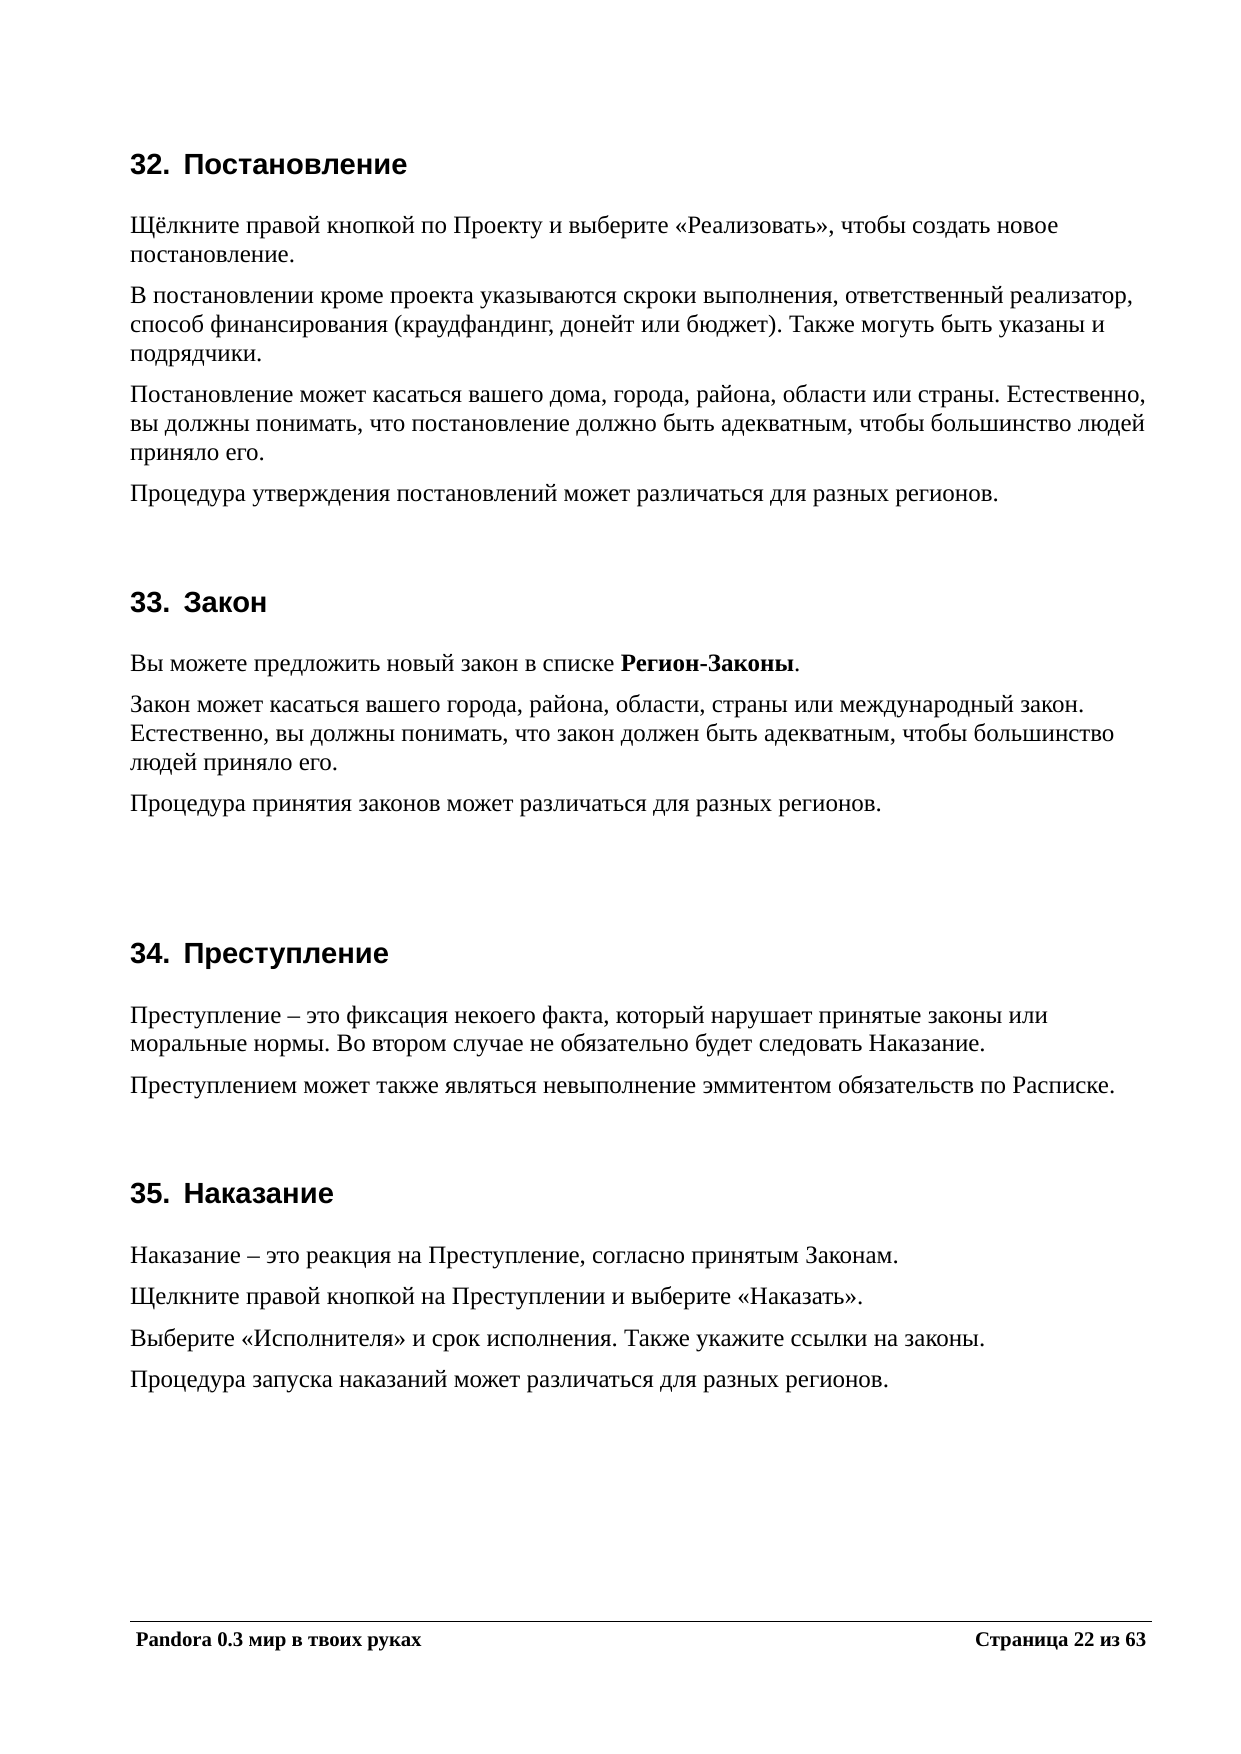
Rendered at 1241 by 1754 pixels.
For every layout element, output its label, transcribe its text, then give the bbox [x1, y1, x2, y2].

text Щёлкните правой кнопкой по Проекту и выберите «Реализовать», чтобы создать новое постановление. [130, 210, 1152, 268]
text В постановлении кроме проекта указываются скроки выполнения, ответственный реализатор, способ финансирования (краудфандинг, донейт или бюджет). Также могуть быть указаны и подрядчики. [130, 280, 1152, 367]
text Процедура принятия законов может различаться для разных регионов. [130, 788, 1152, 817]
text Вы можете предложить новый закон в списке Регион-Законы. [130, 648, 1152, 677]
text Преступление – это фиксация некоего факта, который нарушает принятые законы или моральные нормы. Во втором случае не обязательно будет следовать Наказание. [130, 1000, 1152, 1057]
text Преступлением может также являться невыполнение эммитентом обязательств по Расписке. [130, 1070, 1152, 1098]
subtitle Преступление [130, 936, 1152, 970]
text Закон может касаться вашего города, района, области, страны или международный закон. Естественно, вы должны понимать, что закон должен быть адекватным, чтобы большинство людей приняло его. [130, 689, 1152, 776]
subtitle Наказание [130, 1176, 1152, 1210]
text Процедура утверждения постановлений может различаться для разных регионов. [130, 478, 1152, 507]
subtitle Постановление [130, 147, 1152, 180]
text Наказание – это реакция на Преступление, согласно принятым Законам. [130, 1240, 1152, 1269]
subtitle Закон [130, 584, 1152, 618]
text Постановление может касаться вашего дома, города, района, области или страны. Естественно, вы должны понимать, что постановление должно быть адекватным, чтобы большинство людей приняло его. [130, 379, 1152, 465]
text Щелкните правой кнопкой на Преступлении и выберите «Наказать». [130, 1281, 1152, 1310]
text Выберите «Исполнителя» и срок исполнения. Также укажите ссылки на законы. [130, 1323, 1152, 1351]
text Процедура запуска наказаний может различаться для разных регионов. [130, 1364, 1152, 1393]
